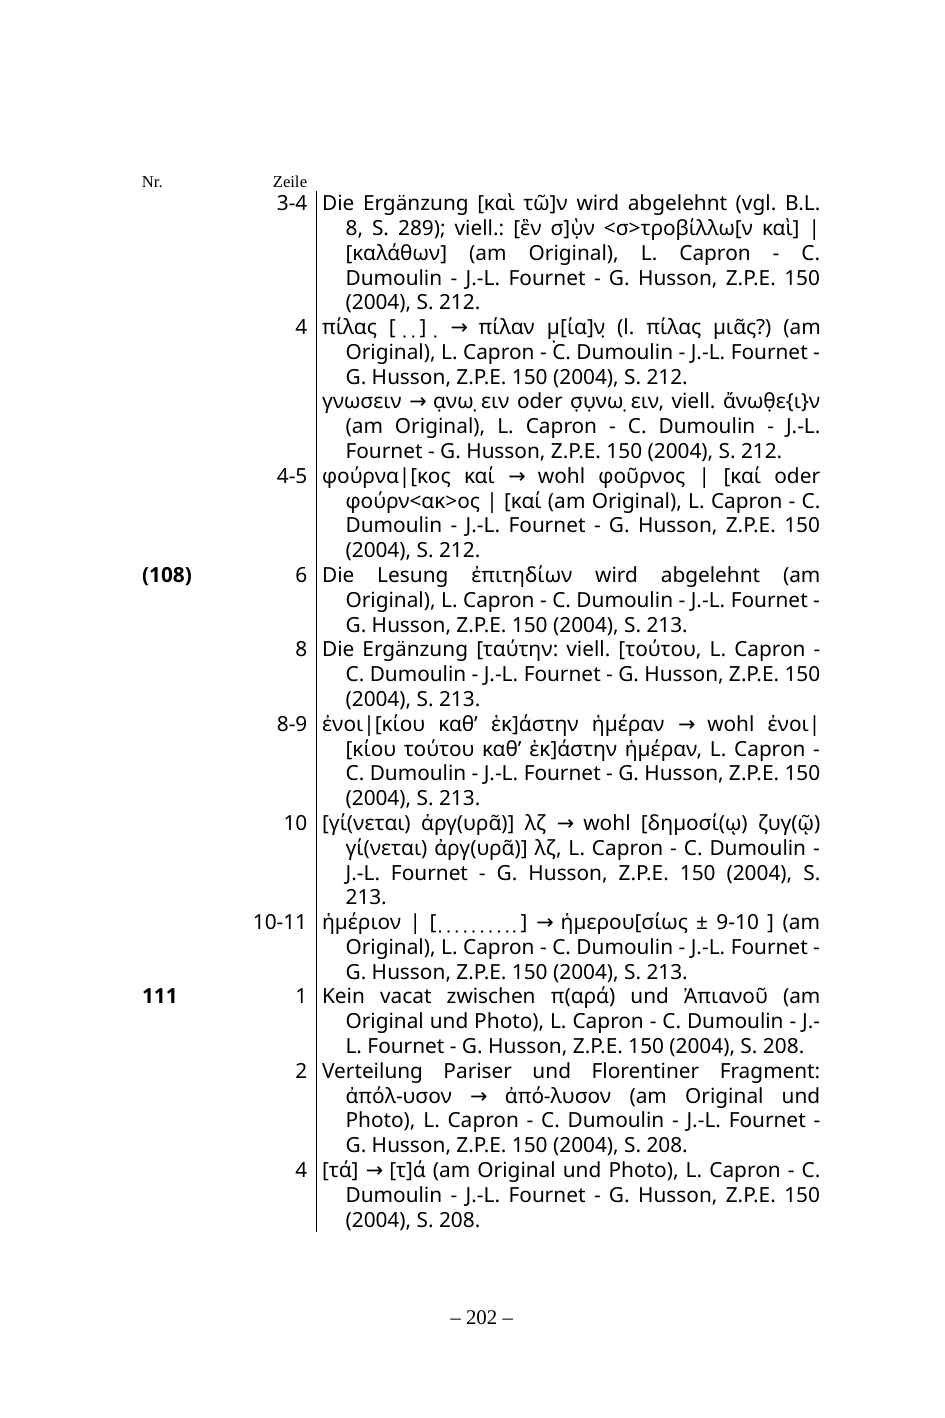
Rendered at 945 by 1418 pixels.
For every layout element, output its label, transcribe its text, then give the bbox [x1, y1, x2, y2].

table_cell 4 [224, 1158, 316, 1232]
table_cell [136, 315, 224, 389]
table_cell [136, 389, 224, 463]
table_cell 4 [224, 315, 316, 389]
table_cell φούρνα|[κος καί → wohl φοῦρνος | [καί oder φούρν<ακ>ος | [καί (am Original), L. Capron - C. Dumoulin - J.-L. Fournet - G. Husson, Z.P.E. 150 (2004), S. 212. [317, 464, 827, 563]
table_cell Kein vacat zwischen π(αρά) und Ἀπιανοῦ (am Original und Photo), L. Capron - C. Dumoulin - J.-L. Fournet - G. Husson, Z.P.E. 150 (2004), S. 208. [317, 984, 827, 1058]
table_cell 6 [224, 563, 316, 637]
table_cell Verteilung Pariser und Florentiner Fragment: ἀπόλ-υσον → ἀπό-λυσον (am Original und Photo), L. Capron - C. Dumoulin - J.-L. Fournet - G. Husson, Z.P.E. 150 (2004), S. 208. [317, 1059, 827, 1158]
table_cell [136, 191, 224, 315]
table_cell 2 [224, 1059, 316, 1158]
table_cell γνωσειν → α̣νω ̣ειν oder σ̣υ̣νω ̣ειν, viell. ἄνωθ̣ε{ι}ν (am Original), L. Capron - C. Dumoulin - J.-L. Fournet - G. Husson, Z.P.E. 150 (2004), S. 212. [317, 389, 827, 463]
table_cell (108) [136, 563, 224, 637]
table_cell 111 [136, 984, 224, 1058]
table_cell [136, 1158, 224, 1232]
table_cell 4-5 [224, 464, 316, 563]
table_cell 8-9 [224, 711, 316, 811]
table_cell [136, 910, 224, 984]
table_cell [136, 811, 224, 910]
table_cell ἡμέριον | [ ̣ ̣ ̣ ̣ ̣ ̣ ̣ ̣ ̣ ̣] → ἡμερου[σίως ± 9-10 ] (am Original), L. Capron - C. Dumoulin - J.-L. Fournet - G. Husson, Z.P.E. 150 (2004), S. 213. [317, 910, 827, 984]
table_cell [τά] → [τ]ά (am Original und Photo), L. Capron - C. Dumoulin - J.-L. Fournet - G. Husson, Z.P.E. 150 (2004), S. 208. [317, 1158, 827, 1232]
table_cell Die Ergänzung [ταύτην: viell. [τούτου, L. Capron - C. Dumoulin - J.-L. Fournet - G. Husson, Z.P.E. 150 (2004), S. 213. [317, 637, 827, 711]
table_cell [224, 389, 316, 463]
table_cell [136, 464, 224, 563]
table_cell [136, 1059, 224, 1158]
table_cell 8 [224, 637, 316, 711]
table_cell Die Ergänzung [καὶ τῶ]ν wird abgelehnt (vgl. B.L. 8, S. 289); viell.: [ἓν σ]ὺ̣ν <σ>τροβίλλω[ν καὶ] | [καλάθων] (am Original), L. Capron - C. Dumoulin - J.-L. Fournet - G. Husson, Z.P.E. 150 (2004), S. 212. [317, 191, 827, 315]
table_cell [136, 711, 224, 811]
table_cell 3-4 [224, 191, 316, 315]
table_cell 1 [224, 984, 316, 1058]
table_cell 10 [224, 811, 316, 910]
table_cell [136, 637, 224, 711]
table_cell ἐνοι|[κίου καθ’ ἑκ]άστην ἡμέραν → wohl ἐνοι|[κίου τούτου καθ’ ἑκ]άστην ἡμέραν, L. Capron - C. Dumoulin - J.-L. Fournet - G. Husson, Z.P.E. 150 (2004), S. 213. [317, 711, 827, 811]
table_cell πίλας [ ̣ ̣] ̣ → πίλαν μ̣[ία]ν̣ (l. πίλας μιᾶς?) (am Original), L. Capron - C. Dumoulin - J.-L. Fournet - G. Husson, Z.P.E. 150 (2004), S. 212. [317, 315, 827, 389]
table_cell [γί(νεται) ἀργ(υρᾶ)] λζ → wohl [δημοσί(ῳ) ζυγ(ῷ) γί(νεται) ἀργ(υρᾶ)] λζ, L. Capron - C. Dumoulin - J.-L. Fournet - G. Husson, Z.P.E. 150 (2004), S. 213. [317, 811, 827, 910]
table_cell 10-11 [224, 910, 316, 984]
table_cell Die Lesung ἐπιτηδίων wird abgelehnt (am Original), L. Capron - C. Dumoulin - J.-L. Fournet - G. Husson, Z.P.E. 150 (2004), S. 213. [317, 563, 827, 637]
